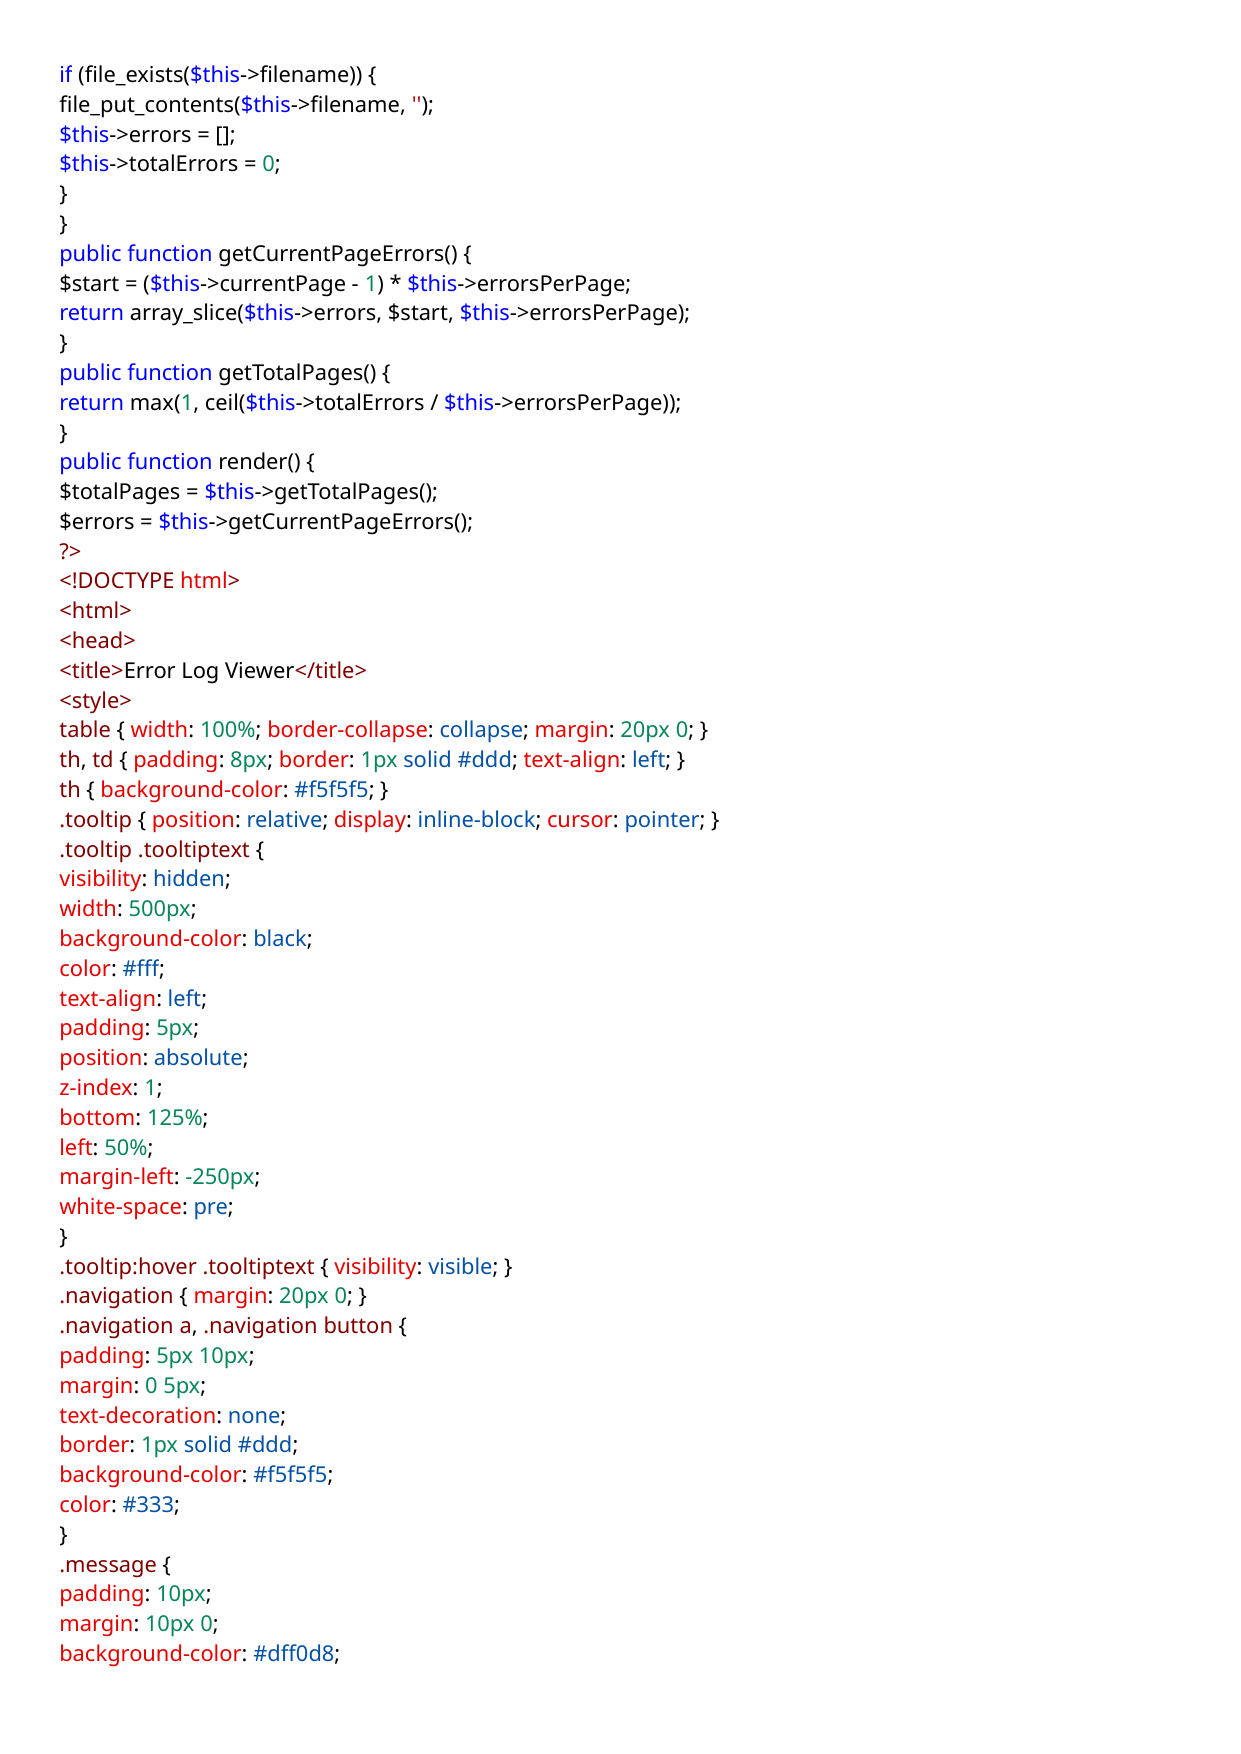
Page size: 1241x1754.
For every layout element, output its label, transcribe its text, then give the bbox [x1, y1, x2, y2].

text width: 500px; [59, 893, 1181, 923]
text $start = ($this->currentPage - 1) * $this->errorsPerPage; [59, 268, 1181, 297]
text return max(1, ceil($this->totalErrors / $this->errorsPerPage)); [59, 387, 1181, 417]
text table { width: 100%; border-collapse: collapse; margin: 20px 0; } [59, 714, 1181, 744]
text <!DOCTYPE html> [59, 566, 1181, 595]
text position: absolute; [59, 1042, 1181, 1072]
text public function getTotalPages() { [59, 357, 1181, 387]
text z-index: 1; [59, 1072, 1181, 1102]
text left: 50%; [59, 1132, 1181, 1161]
text background-color: black; [59, 923, 1181, 953]
text <head> [59, 625, 1181, 655]
text background-color: #dff0d8; [59, 1638, 1181, 1668]
text return array_slice($this->errors, $start, $this->errorsPerPage); [59, 297, 1181, 327]
text .tooltip { position: relative; display: inline-block; cursor: pointer; } [59, 804, 1181, 834]
text background-color: #f5f5f5; [59, 1459, 1181, 1489]
text padding: 5px 10px; [59, 1340, 1181, 1370]
text .tooltip:hover .tooltiptext { visibility: visible; } [59, 1251, 1181, 1281]
text public function getCurrentPageErrors() { [59, 238, 1181, 268]
text } [59, 178, 1181, 208]
text .navigation { margin: 20px 0; } [59, 1281, 1181, 1310]
text } [59, 1221, 1181, 1251]
text margin: 10px 0; [59, 1608, 1181, 1638]
text .tooltip .tooltiptext { [59, 834, 1181, 863]
text text-decoration: none; [59, 1400, 1181, 1429]
text } [59, 327, 1181, 357]
text white-space: pre; [59, 1191, 1181, 1221]
text .message { [59, 1549, 1181, 1578]
text $this->errors = []; [59, 119, 1181, 148]
text if (file_exists($this->filename)) { [59, 59, 1181, 89]
text file_put_contents($this->filename, ''); [59, 89, 1181, 119]
text th { background-color: #f5f5f5; } [59, 774, 1181, 804]
text $errors = $this->getCurrentPageErrors(); [59, 506, 1181, 536]
text margin: 0 5px; [59, 1370, 1181, 1400]
text } [59, 208, 1181, 238]
text text-align: left; [59, 983, 1181, 1012]
text $this->totalErrors = 0; [59, 148, 1181, 178]
text margin-left: -250px; [59, 1161, 1181, 1191]
text ?> [59, 536, 1181, 566]
text <html> [59, 595, 1181, 625]
text } [59, 1519, 1181, 1549]
text <style> [59, 685, 1181, 714]
text padding: 10px; [59, 1578, 1181, 1608]
text padding: 5px; [59, 1012, 1181, 1042]
text th, td { padding: 8px; border: 1px solid #ddd; text-align: left; } [59, 744, 1181, 774]
text visibility: hidden; [59, 863, 1181, 893]
text color: #333; [59, 1489, 1181, 1519]
text color: #fff; [59, 953, 1181, 983]
text $totalPages = $this->getTotalPages(); [59, 476, 1181, 506]
text border: 1px solid #ddd; [59, 1429, 1181, 1459]
text bottom: 125%; [59, 1102, 1181, 1132]
text public function render() { [59, 446, 1181, 476]
text .navigation a, .navigation button { [59, 1310, 1181, 1340]
text } [59, 417, 1181, 446]
text <title>Error Log Viewer</title> [59, 655, 1181, 685]
